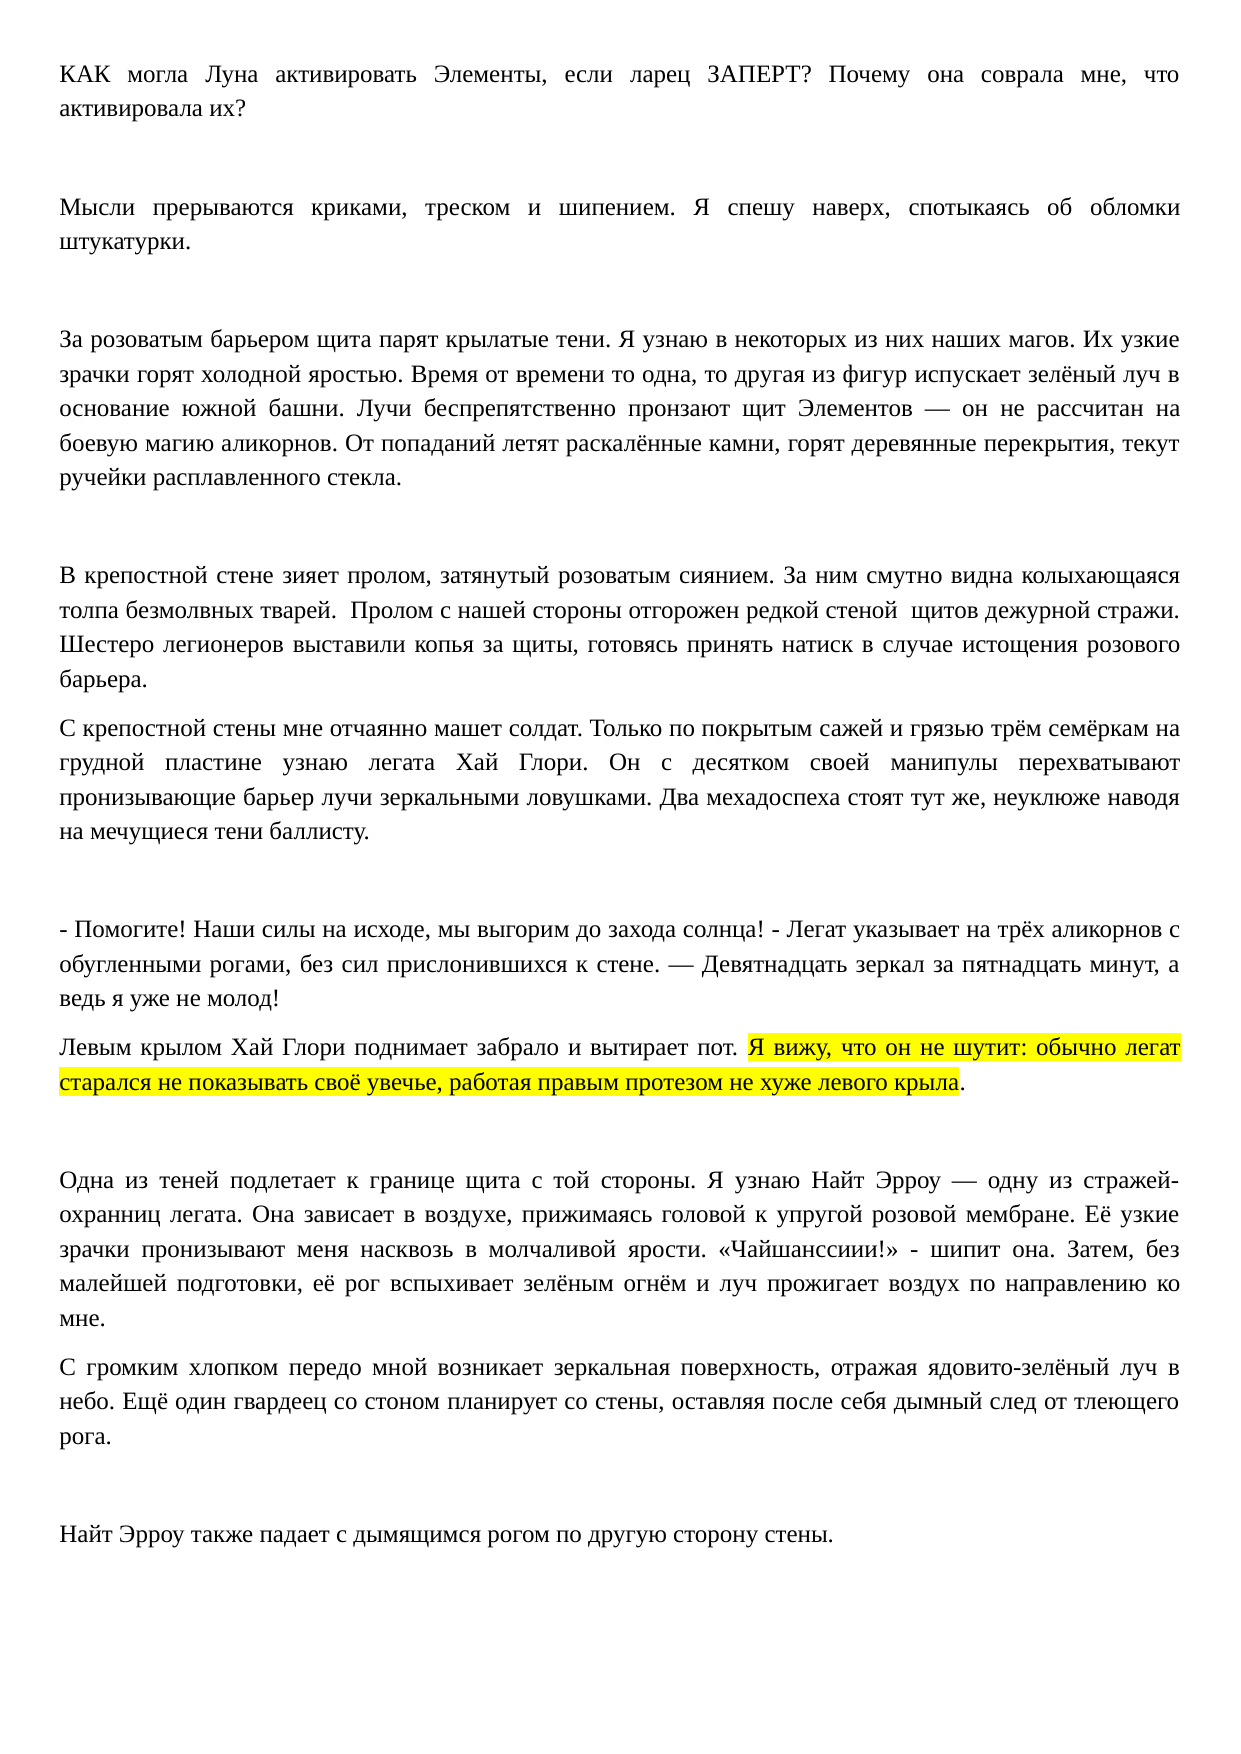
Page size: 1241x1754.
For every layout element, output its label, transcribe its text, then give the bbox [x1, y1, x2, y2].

text Одна из теней подлетает к границе щита с той стороны. Я узнаю Найт Эрроу — одну из стражей-охранниц легата. Она зависает в воздухе, прижимаясь головой к упругой розовой мембране. Её узкие зрачки пронизывают меня насквозь в молчаливой ярости. «Чайшанссиии!» - шипит она. Затем, без малейшей подготовки, её рог вспыхивает зелёным огнём и луч прожигает воздух по направлению ко мне. [59, 1165, 1181, 1332]
text Найт Эрроу также падает с дымящимся рогом по другую сторону стены. [59, 1519, 1181, 1548]
text - Помогите! Наши силы на исходе, мы выгорим до захода солнца! - Легат указывает на трёх аликорнов с обугленными рогами, без сил прислонившихся к стене. — Девятнадцать зеркал за пятнадцать минут, а ведь я уже не молод! [59, 914, 1181, 1012]
text Левым крылом Хай Глори поднимает забрало и вытирает пот. Я вижу, что он не шутит: обычно легат старался не показывать своё увечье, работая правым протезом не хуже левого крыла. [59, 1032, 1181, 1096]
text КАК могла Луна активировать Элементы, если ларец ЗАПЕРТ? Почему она соврала мне, что активировала их? [59, 59, 1181, 122]
text В крепостной стене зияет пролом, затянутый розоватым сиянием. За ним смутно видна колыхающаяся толпа безмолвных тварей. Пролом с нашей стороны отгорожен редкой стеной щитов дежурной стражи. Шестеро легионеров выставили копья за щиты, готовясь принять натиск в случае истощения розового барьера. [59, 560, 1181, 692]
text С громким хлопком передо мной возникает зеркальная поверхность, отражая ядовито-зелёный луч в небо. Ещё один гвардеец со стоном планирует со стены, оставляя после себя дымный след от тлеющего рога. [59, 1352, 1181, 1450]
text С крепостной стены мне отчаянно машет солдат. Только по покрытым сажей и грязью трём семёркам на грудной пластине узнаю легата Хай Глори. Он с десятком своей манипулы перехватывают пронизывающие барьер лучи зеркальными ловушками. Два мехадоспеха стоят тут же, неуклюже наводя на мечущиеся тени баллисту. [59, 713, 1181, 845]
text За розоватым барьером щита парят крылатые тени. Я узнаю в некоторых из них наших магов. Их узкие зрачки горят холодной яростью. Время от времени то одна, то другая из фигур испускает зелёный луч в основание южной башни. Лучи беспрепятственно пронзают щит Элементов — он не рассчитан на боевую магию аликорнов. От попаданий летят раскалённые камни, горят деревянные перекрытия, текут ручейки расплавленного стекла. [59, 324, 1181, 491]
text Мысли прерываются криками, треском и шипением. Я спешу наверх, спотыкаясь об обломки штукатурки. [59, 192, 1181, 255]
